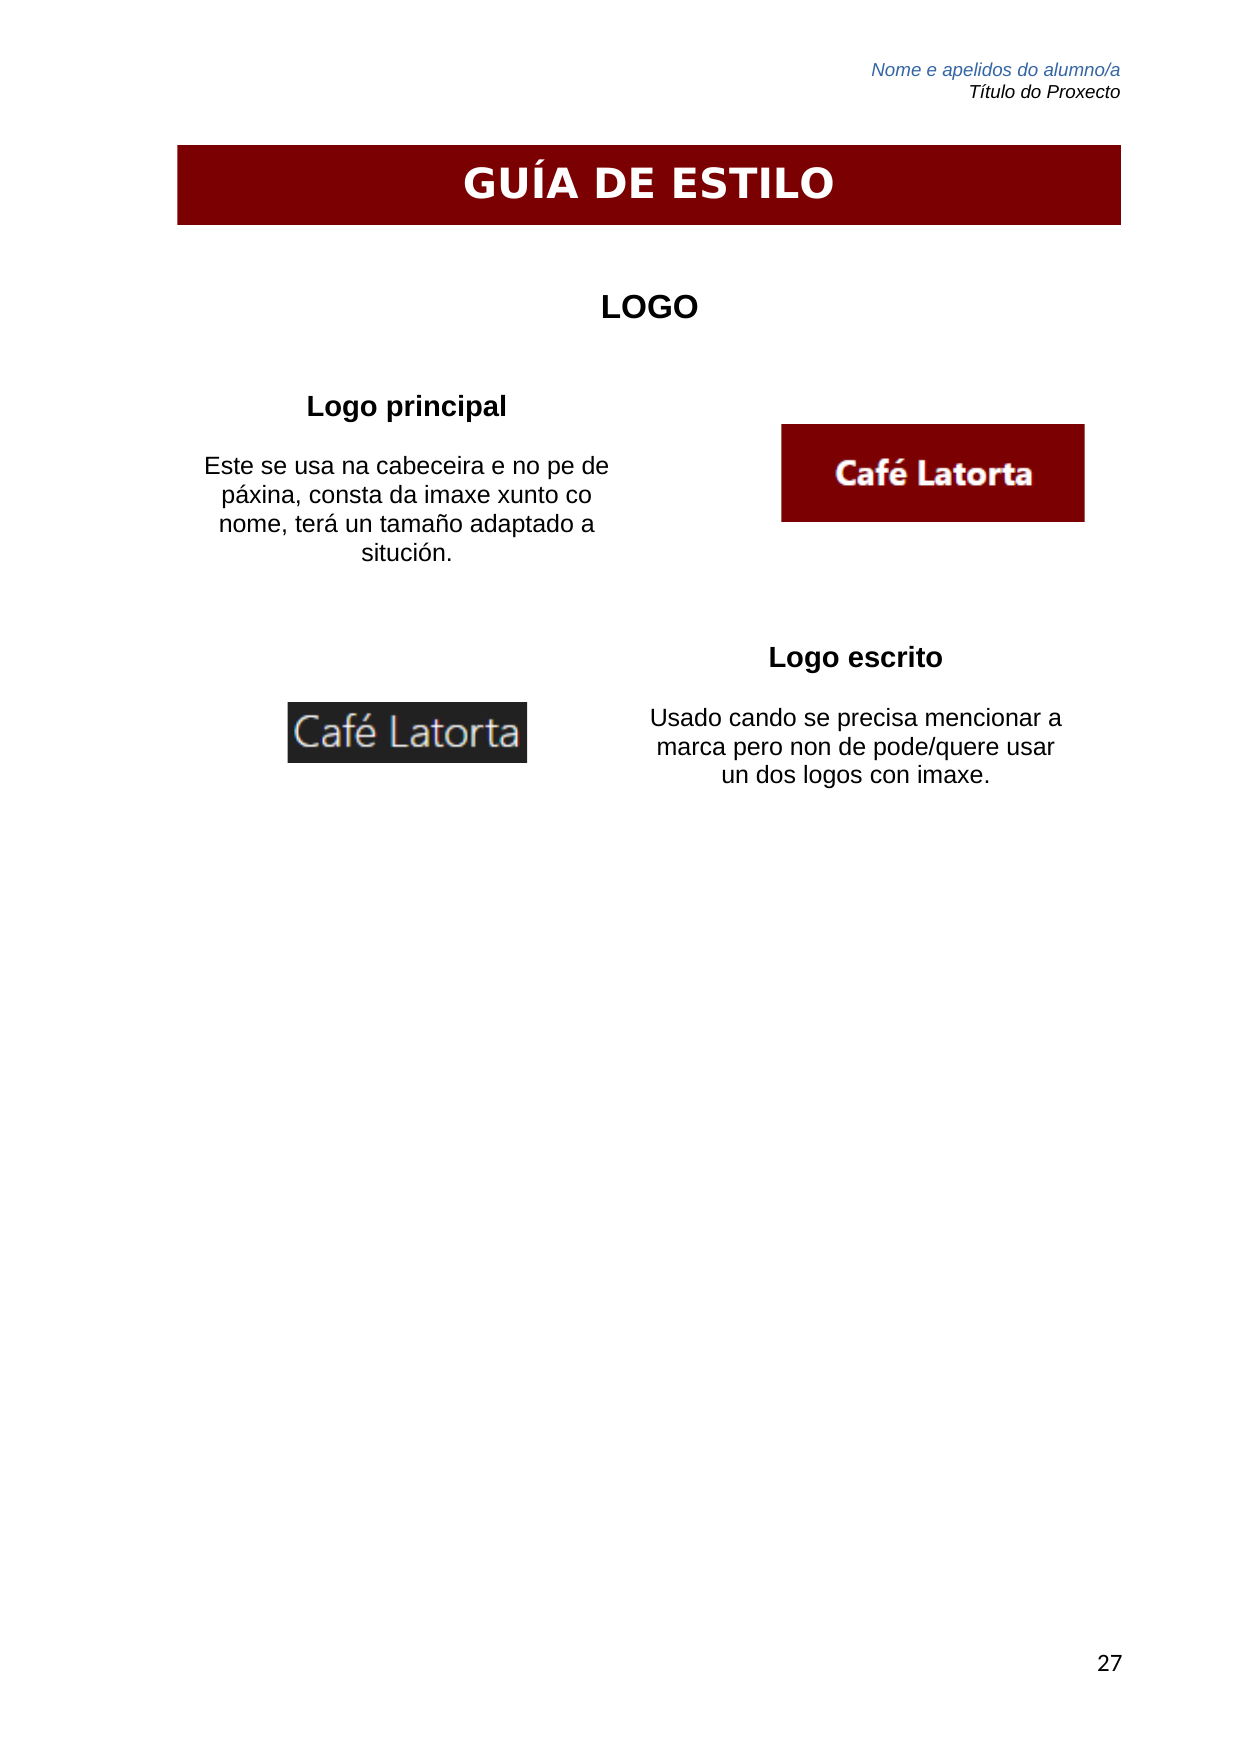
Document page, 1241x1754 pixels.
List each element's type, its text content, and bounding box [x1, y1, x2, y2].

text LOGO [177, 287, 1122, 325]
picture [177, 145, 1121, 225]
picture [781, 424, 1085, 522]
picture [287, 702, 528, 763]
